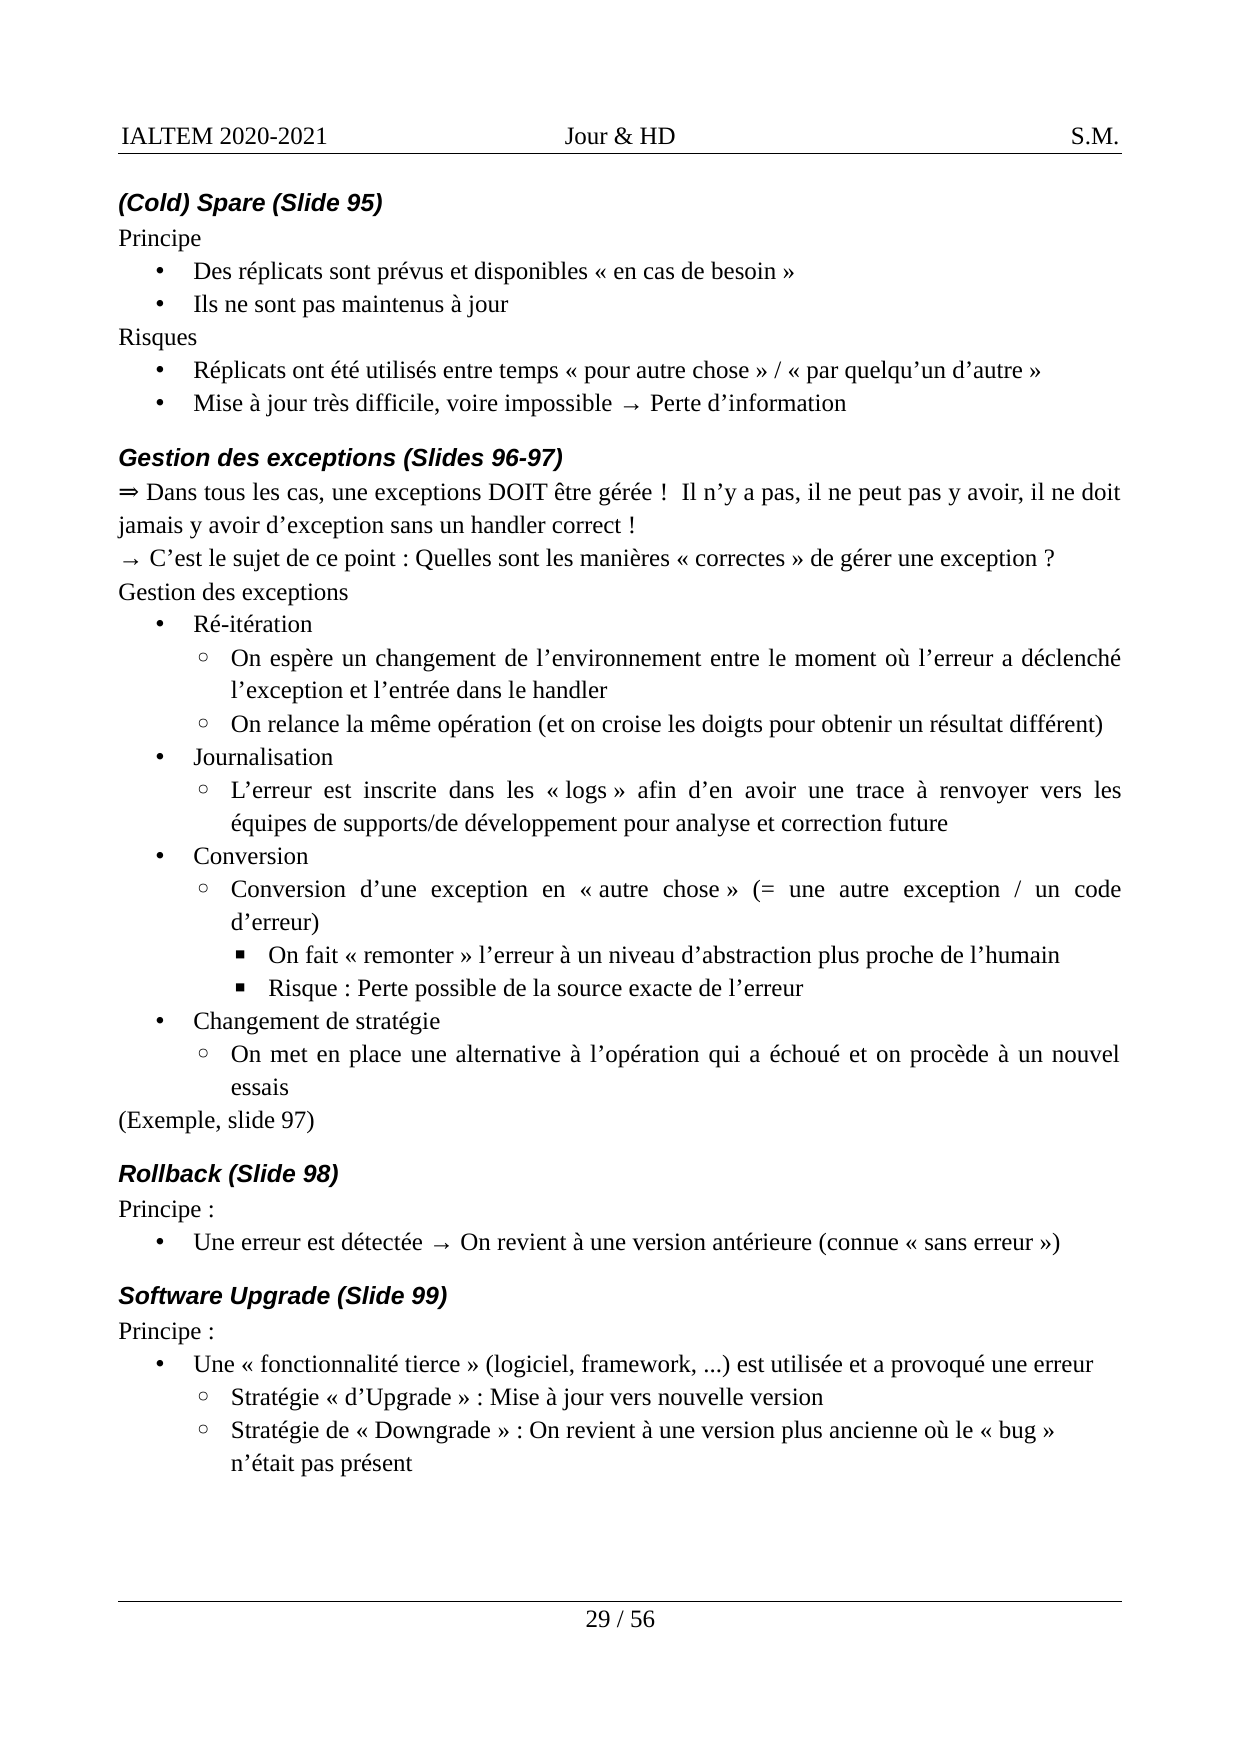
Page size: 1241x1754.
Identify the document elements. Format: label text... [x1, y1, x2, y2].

list Stratégie « d’Upgrade » : Mise à jour vers nouvelle version [193, 1382, 1122, 1411]
list Une erreur est détectée → On revient à une version antérieure (connue « sans erreur ») [156, 1227, 1122, 1256]
list Ils ne sont pas maintenus à jour [156, 289, 1122, 318]
list On espère un changement de l’environnement entre le moment où l’erreur a déclenché l’exception et l’entrée dans le handler [193, 643, 1122, 704]
subtitle Rollback (Slide 98) [118, 1159, 1122, 1188]
list Ré-itération [156, 609, 1122, 638]
list Réplicats ont été utilisés entre temps « pour autre chose » / « par quelqu’un d’autre » [156, 355, 1122, 384]
list Stratégie de « Downgrade » : On revient à une version plus ancienne où le « bug » n’était pas présent [193, 1415, 1122, 1477]
text Risques [118, 322, 1122, 351]
list Conversion [156, 841, 1122, 869]
list Mise à jour très difficile, voire impossible → Perte d’information [156, 388, 1122, 417]
text Principe : [118, 1316, 1122, 1345]
list On met en place une alternative à l’opération qui a échoué et on procède à un nouvel essais [193, 1039, 1122, 1101]
text → C’est le sujet de ce point : Quelles sont les manières « correctes » de gérer une exception ? [118, 543, 1122, 572]
list Journalisation [156, 742, 1122, 770]
list On fait « remonter » l’erreur à un niveau d’abstraction plus proche de l’humain [231, 940, 1122, 968]
list Des réplicats sont prévus et disponibles « en cas de besoin » [156, 256, 1122, 285]
text Principe : [118, 1194, 1122, 1223]
list On relance la même opération (et on croise les doigts pour obtenir un résultat différent) [193, 709, 1122, 737]
subtitle Gestion des exceptions (Slides 96-97) [118, 443, 1122, 471]
list Changement de stratégie [156, 1006, 1122, 1034]
subtitle Software Upgrade (Slide 99) [118, 1281, 1122, 1310]
list Risque : Perte possible de la source exacte de l’erreur [231, 973, 1122, 1002]
text (Exemple, slide 97) [118, 1105, 1122, 1134]
list Une « fonctionnalité tierce » (logiciel, framework, ...) est utilisée et a provoqué une erreur [156, 1349, 1122, 1378]
text Principe [118, 223, 1122, 252]
text ⇒ Dans tous les cas, une exceptions DOIT être gérée ! Il n’y a pas, il ne peut pas y avoir, il ne doit jamais y avoir d’exception sans un handler correct ! [118, 477, 1122, 539]
list Conversion d’une exception en « autre chose » (= une autre exception / un code d’erreur) [193, 874, 1122, 936]
subtitle (Cold) Spare (Slide 95) [118, 188, 1122, 217]
list L’erreur est inscrite dans les « logs » afin d’en avoir une trace à renvoyer vers les équipes de supports/de développement pour analyse et correction future [193, 775, 1122, 836]
text Gestion des exceptions [118, 577, 1122, 605]
